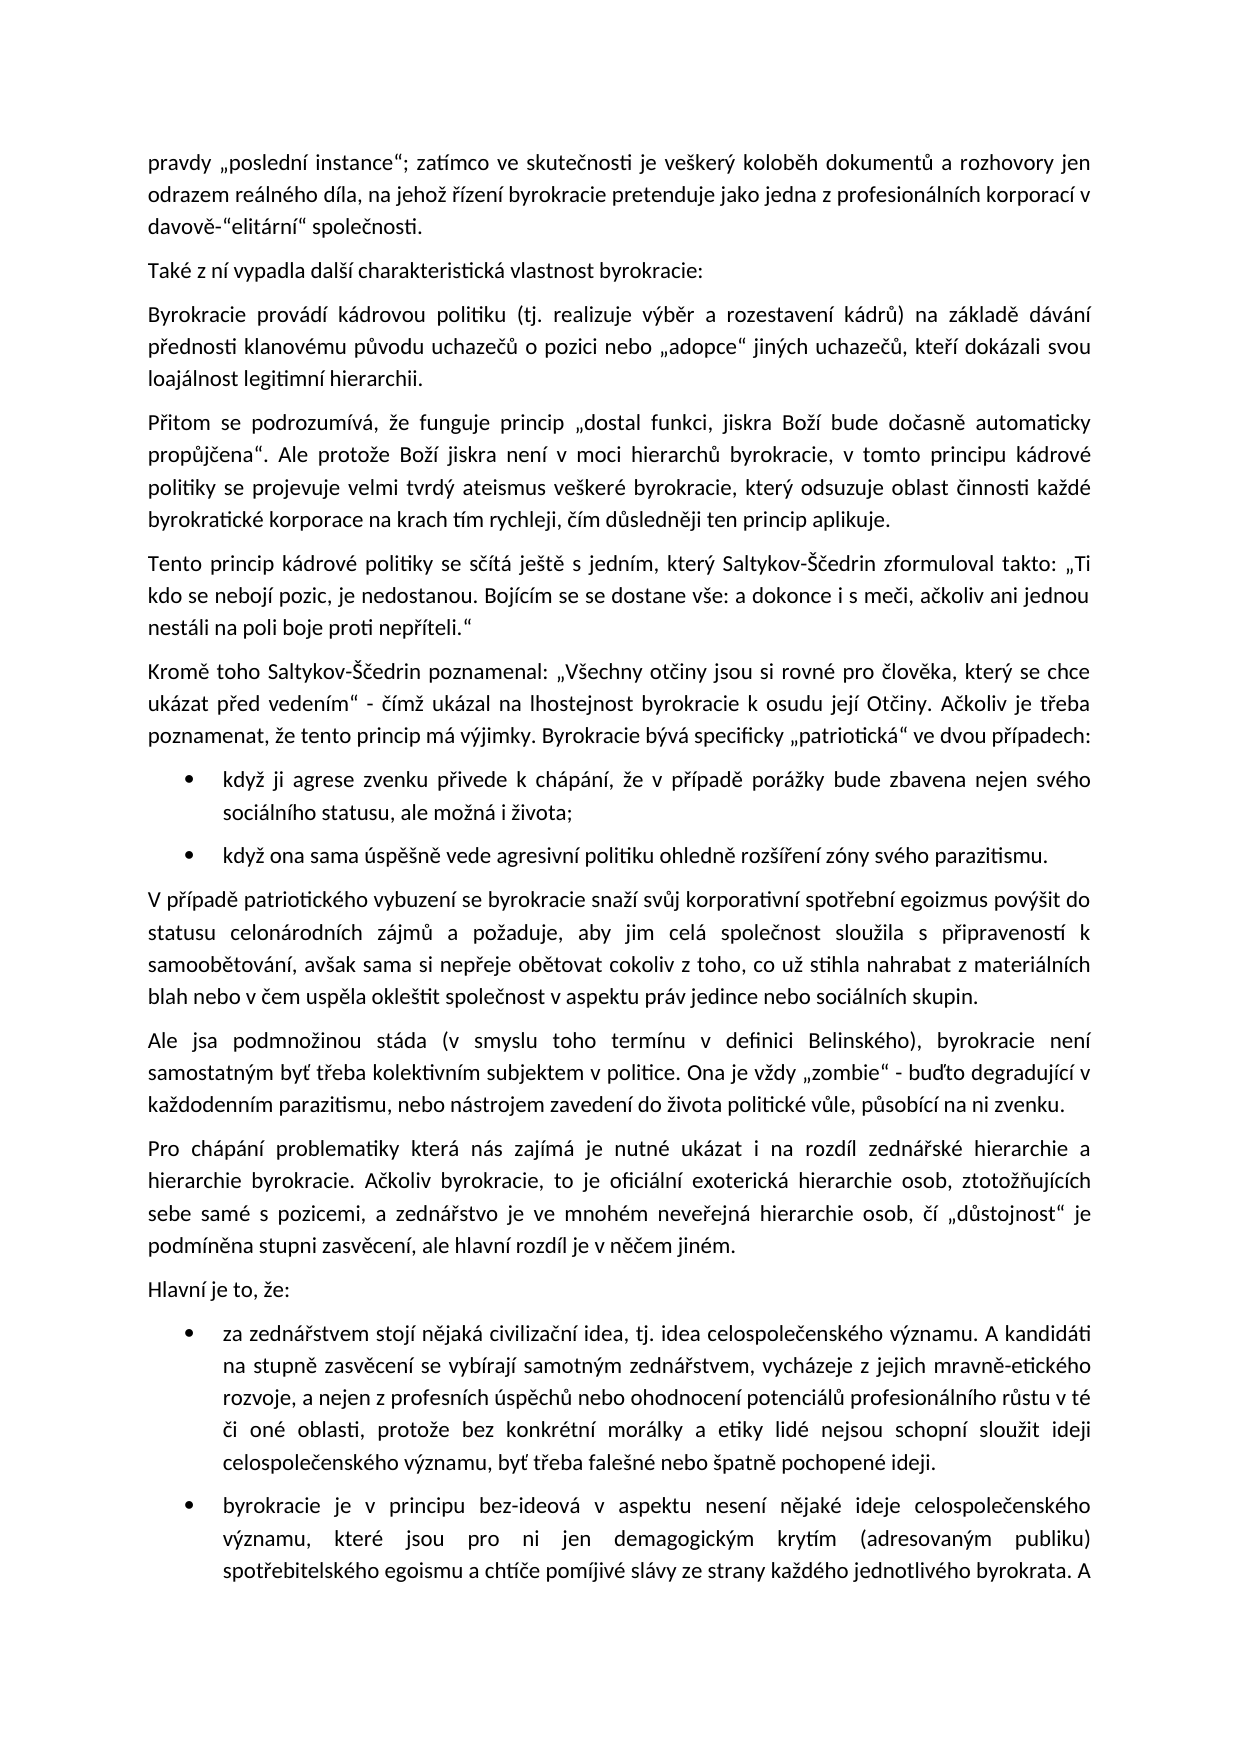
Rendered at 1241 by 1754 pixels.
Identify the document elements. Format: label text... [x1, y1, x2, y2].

text Také z ní vypadla další charakteristická vlastnost byrokracie: [148, 256, 1093, 284]
list za zednářstvem stojí nějaká civilizační idea, tj. idea celospolečenského významu. A kandidáti na stupně zasvěcení se vybírají samotným zednářstvem, vycházeje z jejich mravně-etického rozvoje, a nejen z profesních úspěchů nebo ohodnocení potenciálů profesionálního růstu v té či oné oblasti, protože bez konkrétní morálky a etiky lidé nejsou schopní sloužit ideji celospolečenského významu, byť třeba falešné nebo špatně pochopené ideji. [185, 1319, 1093, 1476]
list když ona sama úspěšně vede agresivní politiku ohledně rozšíření zóny svého parazitismu. [185, 842, 1093, 869]
text Pro chápání problematiky která nás zajímá je nutné ukázat i na rozdíl zednářské hierarchie a hierarchie byrokracie. Ačkoliv byrokracie, to je oficiální exoterická hierarchie osob, ztotožňujících sebe samé s pozicemi, a zednářstvo je ve mnohém neveřejná hierarchie osob, čí „důstojnost“ je podmíněna stupni zasvěcení, ale hlavní rozdíl je v něčem jiném. [148, 1134, 1093, 1259]
list když ji agrese zvenku přivede k chápání, že v případě porážky bude zbavena nejen svého sociálního statusu, ale možná i života; [185, 765, 1093, 826]
text Hlavní je to, že: [148, 1275, 1093, 1303]
text Tento princip kádrové politiky se sčítá ještě s jedním, který Saltykov-Ščedrin zformuloval takto: „Ti kdo se nebojí pozic, je nedostanou. Bojícím se se dostane vše: a dokonce i s meči, ačkoliv ani jednou nestáli na poli boje proti nepříteli.“ [148, 549, 1093, 641]
text Kromě toho Saltykov-Ščedrin poznamenal: „Všechny otčiny jsou si rovné pro člověka, který se chce ukázat před vedením“ - čímž ukázal na lhostejnost byrokracie k osudu její Otčiny. Ačkoliv je třeba poznamenat, že tento princip má výjimky. Byrokracie bývá specificky „patriotická“ ve dvou případech: [148, 657, 1093, 749]
text pravdy „poslední instance“; zatímco ve skutečnosti je veškerý koloběh dokumentů a rozhovory jen odrazem reálného díla, na jehož řízení byrokracie pretenduje jako jedna z profesionálních korporací v davově-“elitární“ společnosti. [148, 148, 1093, 240]
text Byrokracie provádí kádrovou politiku (tj. realizuje výběr a rozestavení kádrů) na základě dávání přednosti klanovému původu uchazečů o pozici nebo „adopce“ jiných uchazečů, kteří dokázali svou loajálnost legitimní hierarchii. [148, 300, 1093, 392]
text Ale jsa podmnožinou stáda (v smyslu toho termínu v definici Belinského), byrokracie není samostatným byť třeba kolektivním subjektem v politice. Ona je vždy „zombie“ - buďto degradující v každodenním parazitismu, nebo nástrojem zavedení do života politické vůle, působící na ni zvenku. [148, 1026, 1093, 1118]
text V případě patriotického vybuzení se byrokracie snaží svůj korporativní spotřební egoizmus povýšit do statusu celonárodních zájmů a požaduje, aby jim celá společnost sloužila s připraveností k samoobětování, avšak sama si nepřeje obětovat cokoliv z toho, co už stihla nahrabat z materiálních blah nebo v čem uspěla okleštit společnost v aspektu práv jedince nebo sociálních skupin. [148, 886, 1093, 1010]
list byrokracie je v principu bez-ideová v aspektu nesení nějaké ideje celospolečenského významu, které jsou pro ni jen demagogickým krytím (adresovaným publiku) spotřebitelského egoismu a chtíče pomíjivé slávy ze strany každého jednotlivého byrokrata. A [185, 1492, 1093, 1584]
text Přitom se podrozumívá, že funguje princip „dostal funkci, jiskra Boží bude dočasně automaticky propůjčena“. Ale protože Boží jiskra není v moci hierarchů byrokracie, v tomto principu kádrové politiky se projevuje velmi tvrdý ateismus veškeré byrokracie, který odsuzuje oblast činnosti každé byrokratické korporace na krach tím rychleji, čím důsledněji ten princip aplikuje. [148, 408, 1093, 533]
